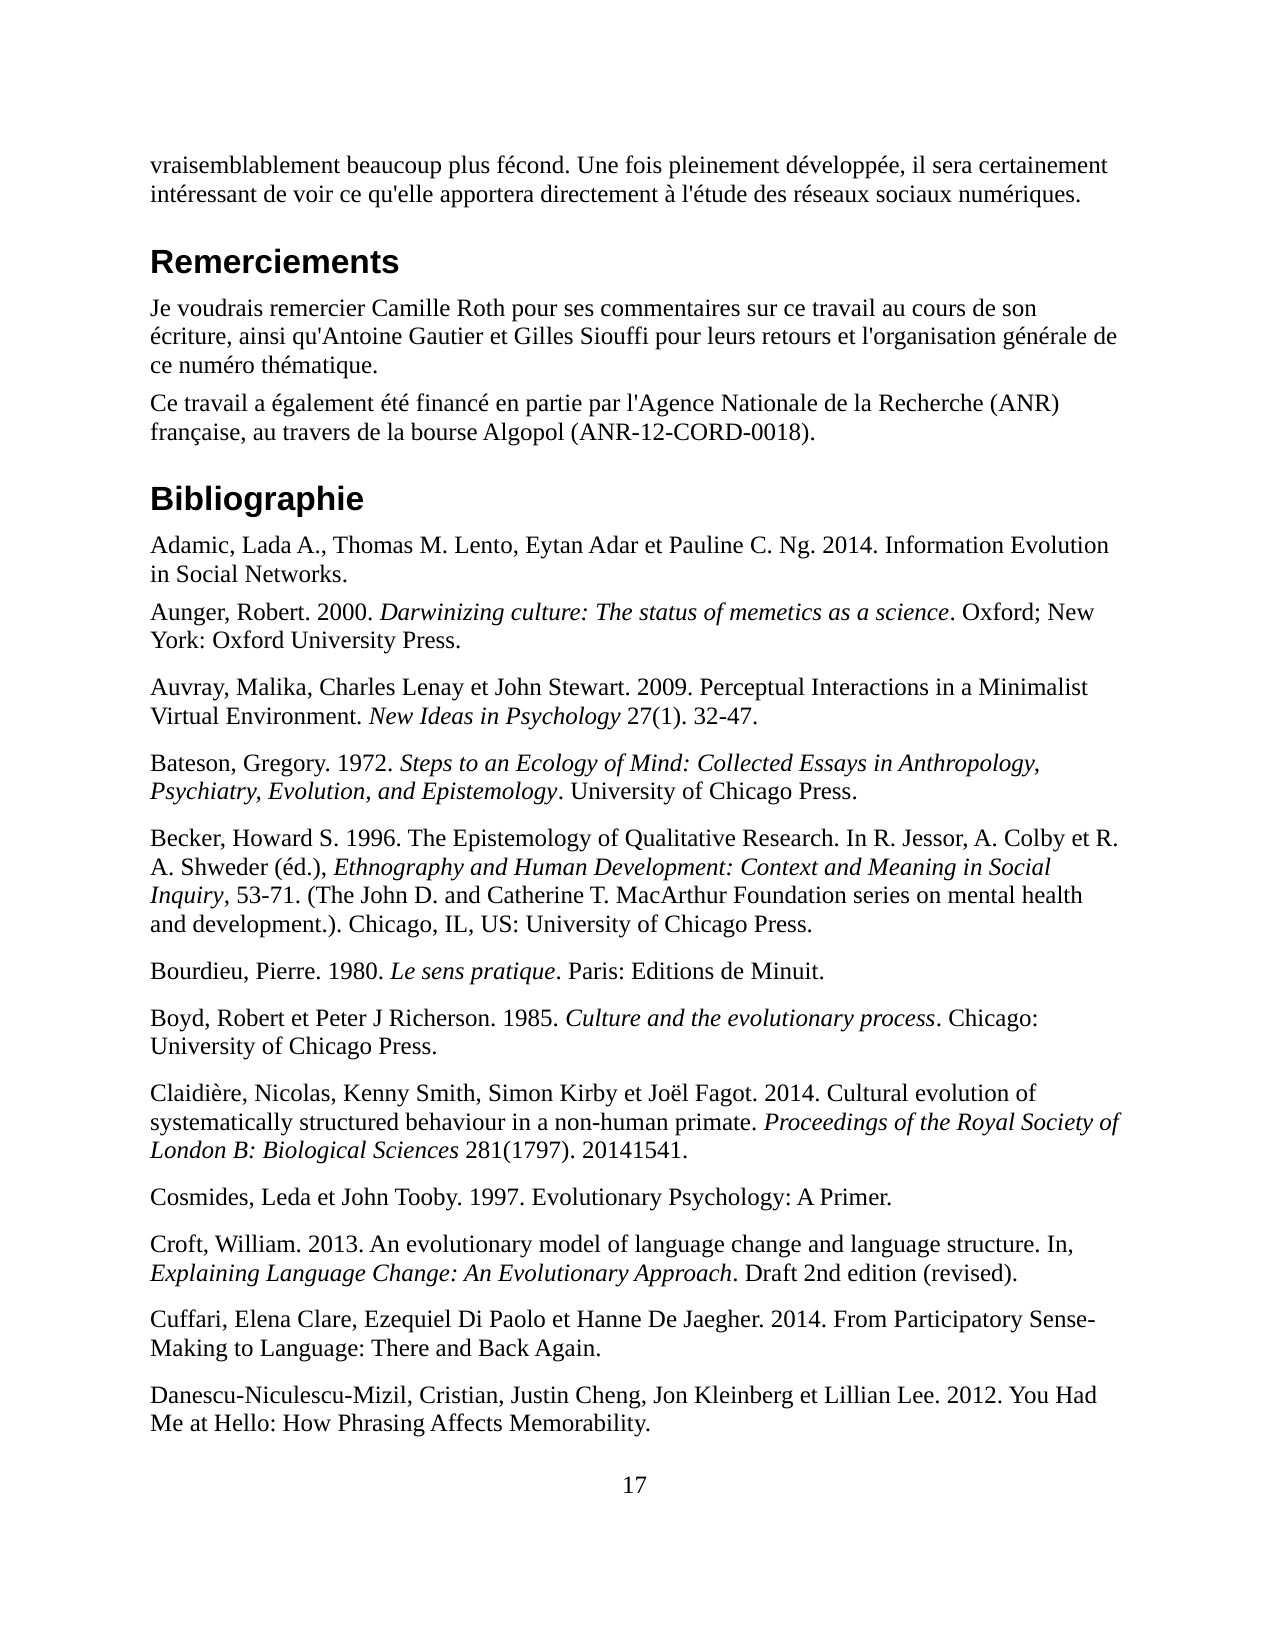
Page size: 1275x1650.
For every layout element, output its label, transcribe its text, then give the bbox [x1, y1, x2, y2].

text Croft, William. 2013. An evolutionary model of language change and language structure. In, Explaining Language Change: An Evolutionary Approach. Draft 2nd edition (revised). [150, 1229, 1125, 1286]
text Bateson, Gregory. 1972. Steps to an Ecology of Mind: Collected Essays in Anthropology, Psychiatry, Evolution, and Epistemology. University of Chicago Press. [150, 748, 1125, 805]
subtitle Remerciements [150, 241, 1125, 280]
text Cuffari, Elena Clare, Ezequiel Di Paolo et Hanne De Jaegher. 2014. From Participatory Sense-Making to Language: There and Back Again. [150, 1304, 1125, 1362]
text Danescu-Niculescu-Mizil, Cristian, Justin Cheng, Jon Kleinberg et Lillian Lee. 2012. You Had Me at Hello: How Phrasing Affects Memorability. [150, 1380, 1125, 1437]
text Adamic, Lada A., Thomas M. Lento, Eytan Adar et Pauline C. Ng. 2014. Information Evolution in Social Networks. [150, 530, 1125, 588]
text Bourdieu, Pierre. 1980. Le sens pratique. Paris: Editions de Minuit. [150, 956, 1125, 985]
text Auvray, Malika, Charles Lenay et John Stewart. 2009. Perceptual Interactions in a Minimalist Virtual Environment. New Ideas in Psychology 27(1). 32‑47. [150, 672, 1125, 730]
text Cosmides, Leda et John Tooby. 1997. Evolutionary Psychology: A Primer. [150, 1182, 1125, 1211]
text Boyd, Robert et Peter J Richerson. 1985. Culture and the evolutionary process. Chicago: University of Chicago Press. [150, 1003, 1125, 1060]
text Je voudrais remercier Camille Roth pour ses commentaires sur ce travail au cours de son écriture, ainsi qu'Antoine Gautier et Gilles Siouffi pour leurs retours et l'organisation générale de ce numéro thématique. [150, 293, 1125, 379]
text Claidière, Nicolas, Kenny Smith, Simon Kirby et Joël Fagot. 2014. Cultural evolution of systematically structured behaviour in a non-human primate. Proceedings of the Royal Society of London B: Biological Sciences 281(1797). 20141541. [150, 1078, 1125, 1164]
text Aunger, Robert. 2000. Darwinizing culture: The status of memetics as a science. Oxford; New York: Oxford University Press. [150, 597, 1125, 654]
subtitle Bibliographie [150, 479, 1125, 518]
text vraisemblablement beaucoup plus fécond. Une fois pleinement développée, il sera certainement intéressant de voir ce qu'elle apportera directement à l'étude des réseaux sociaux numériques. [150, 150, 1125, 207]
text Ce travail a également été financé en partie par l'Agence Nationale de la Recherche (ANR) française, au travers de la bourse Algopol (ANR-12-CORD-0018). [150, 388, 1125, 445]
text Becker, Howard S. 1996. The Epistemology of Qualitative Research. In R. Jessor, A. Colby et R. A. Shweder (éd.), Ethnography and Human Development: Context and Meaning in Social Inquiry, 53‑71. (The John D. and Catherine T. MacArthur Foundation series on mental health and development.). Chicago, IL, US: University of Chicago Press. [150, 823, 1125, 938]
